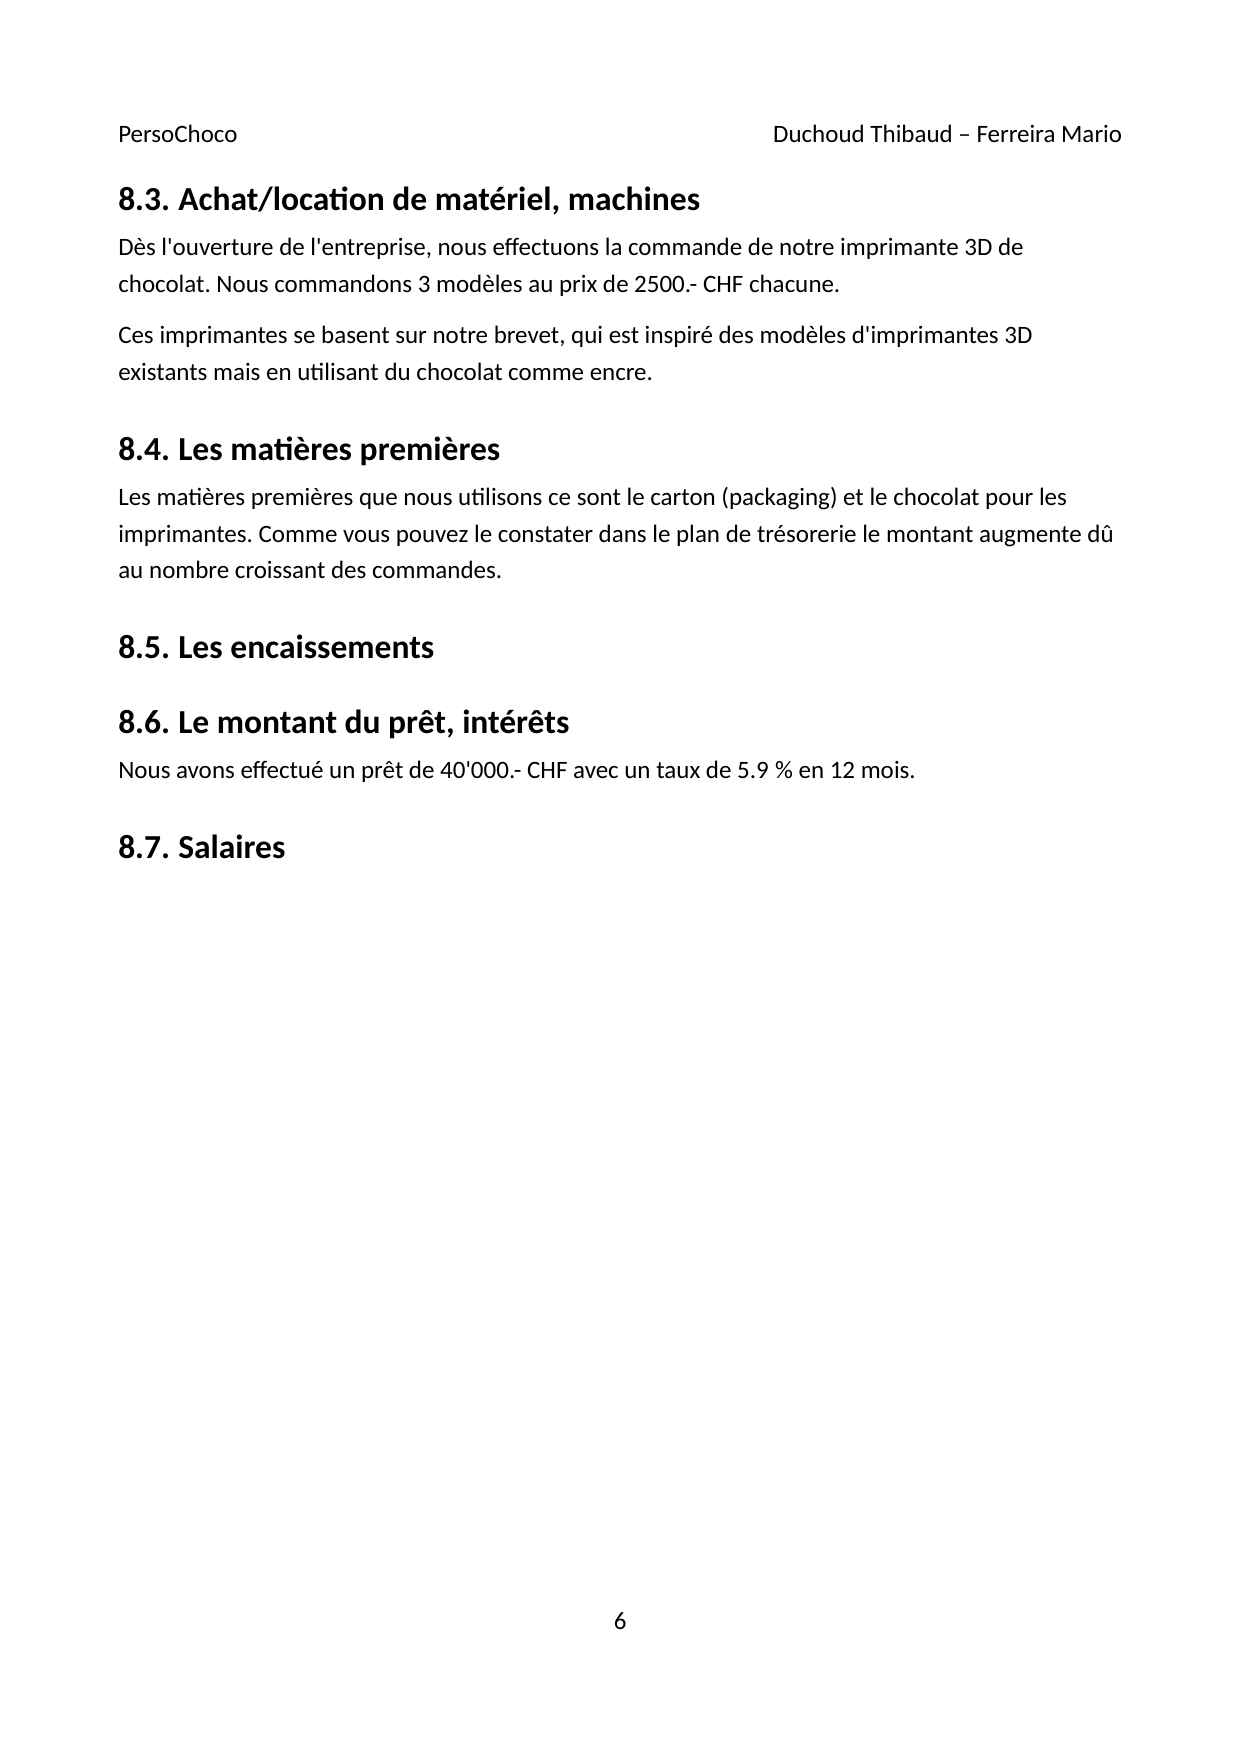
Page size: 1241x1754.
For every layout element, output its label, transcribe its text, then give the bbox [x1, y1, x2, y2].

subtitle Le montant du prêt, intérêts [118, 701, 1122, 742]
subtitle Les matières premières [118, 428, 1122, 469]
subtitle Les encaissements [118, 626, 1122, 667]
text Ces imprimantes se basent sur notre brevet, qui est inspiré des modèles d'imprimantes 3D existants mais en utilisant du chocolat comme encre. [118, 319, 1122, 386]
text Les matières premières que nous utilisons ce sont le carton (packaging) et le chocolat pour les imprimantes. Comme vous pouvez le constater dans le plan de trésorerie le montant augmente dû au nombre croissant des commandes. [118, 481, 1122, 585]
subtitle Salaires [118, 826, 1122, 867]
text Nous avons effectué un prêt de 40'000.- CHF avec un taux de 5.9 % en 12 mois. [118, 754, 1122, 784]
text Dès l'ouverture de l'entreprise, nous effectuons la commande de notre imprimante 3D de chocolat. Nous commandons 3 modèles au prix de 2500.- CHF chacune. [118, 232, 1122, 299]
subtitle Achat/location de matériel, machines [118, 178, 1122, 219]
